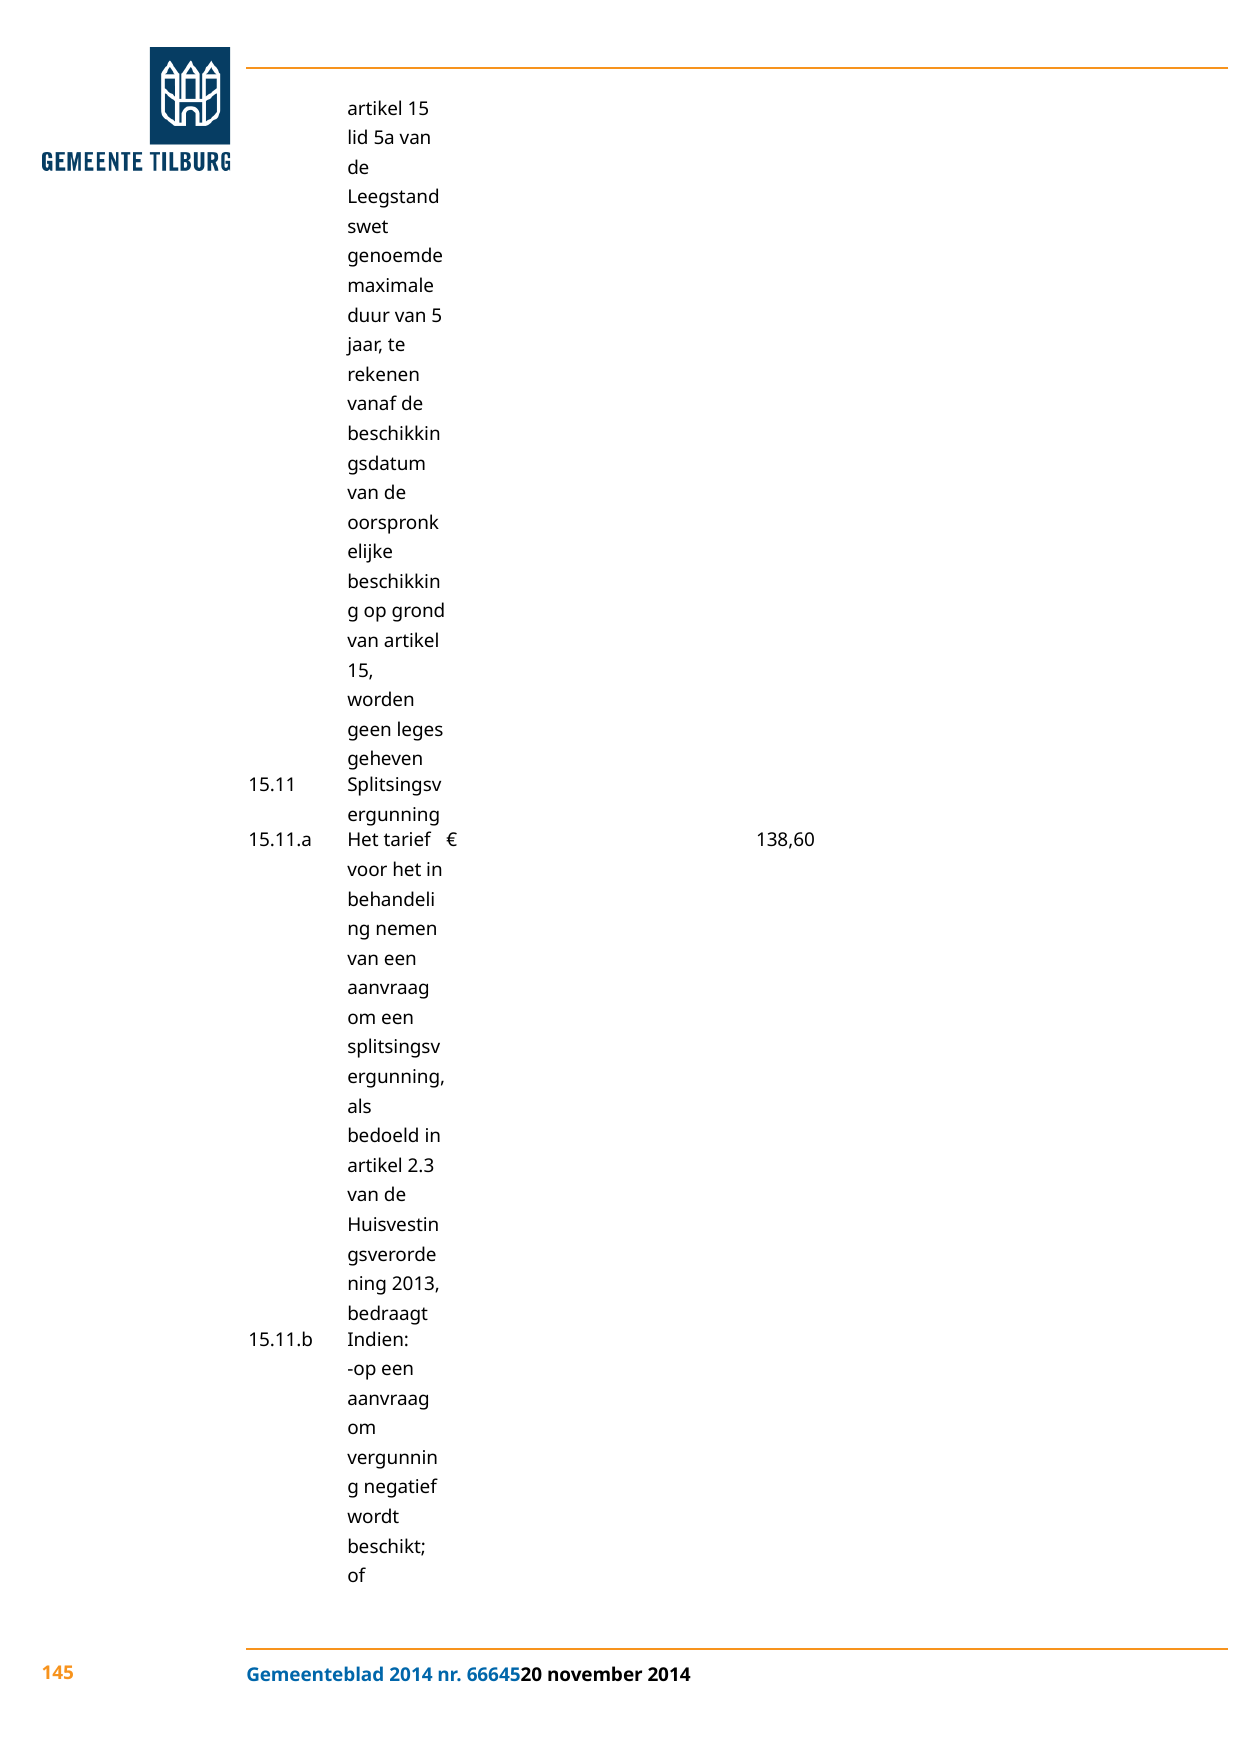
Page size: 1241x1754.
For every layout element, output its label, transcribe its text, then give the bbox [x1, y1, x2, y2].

picture [41, 47, 231, 172]
table_cell [756, 95, 855, 771]
table_cell [756, 1326, 855, 1588]
table_cell 15.11 [248, 771, 347, 827]
table_cell 138,60 [756, 827, 855, 1326]
table_cell € [446, 827, 756, 1326]
table_cell 15.11.a [248, 827, 347, 1326]
table_cell Splitsingsvergunning [347, 771, 446, 827]
table_cell artikel 15 lid 5a van de Leegstandswet genoemde maximale duur van 5 jaar, te rekenen vanaf de beschikkingsdatum van de oorspronkelijke beschikking op grond van artikel 15, worden geen leges geheven [347, 95, 446, 771]
table_cell Indien: -op een aanvraag om vergunning negatief wordt beschikt; of [347, 1326, 446, 1588]
table_cell Het tarief voor het in behandeling nemen van een aanvraag om een splitsingsvergunning, als bedoeld in artikel 2.3 van de Huisvestingsverordening 2013, bedraagt [347, 827, 446, 1326]
table_cell [446, 771, 756, 827]
table_cell [248, 95, 347, 771]
table_cell [446, 1326, 756, 1588]
table_cell 15.11.b [248, 1326, 347, 1588]
table_cell [446, 95, 756, 771]
table_cell [756, 771, 855, 827]
